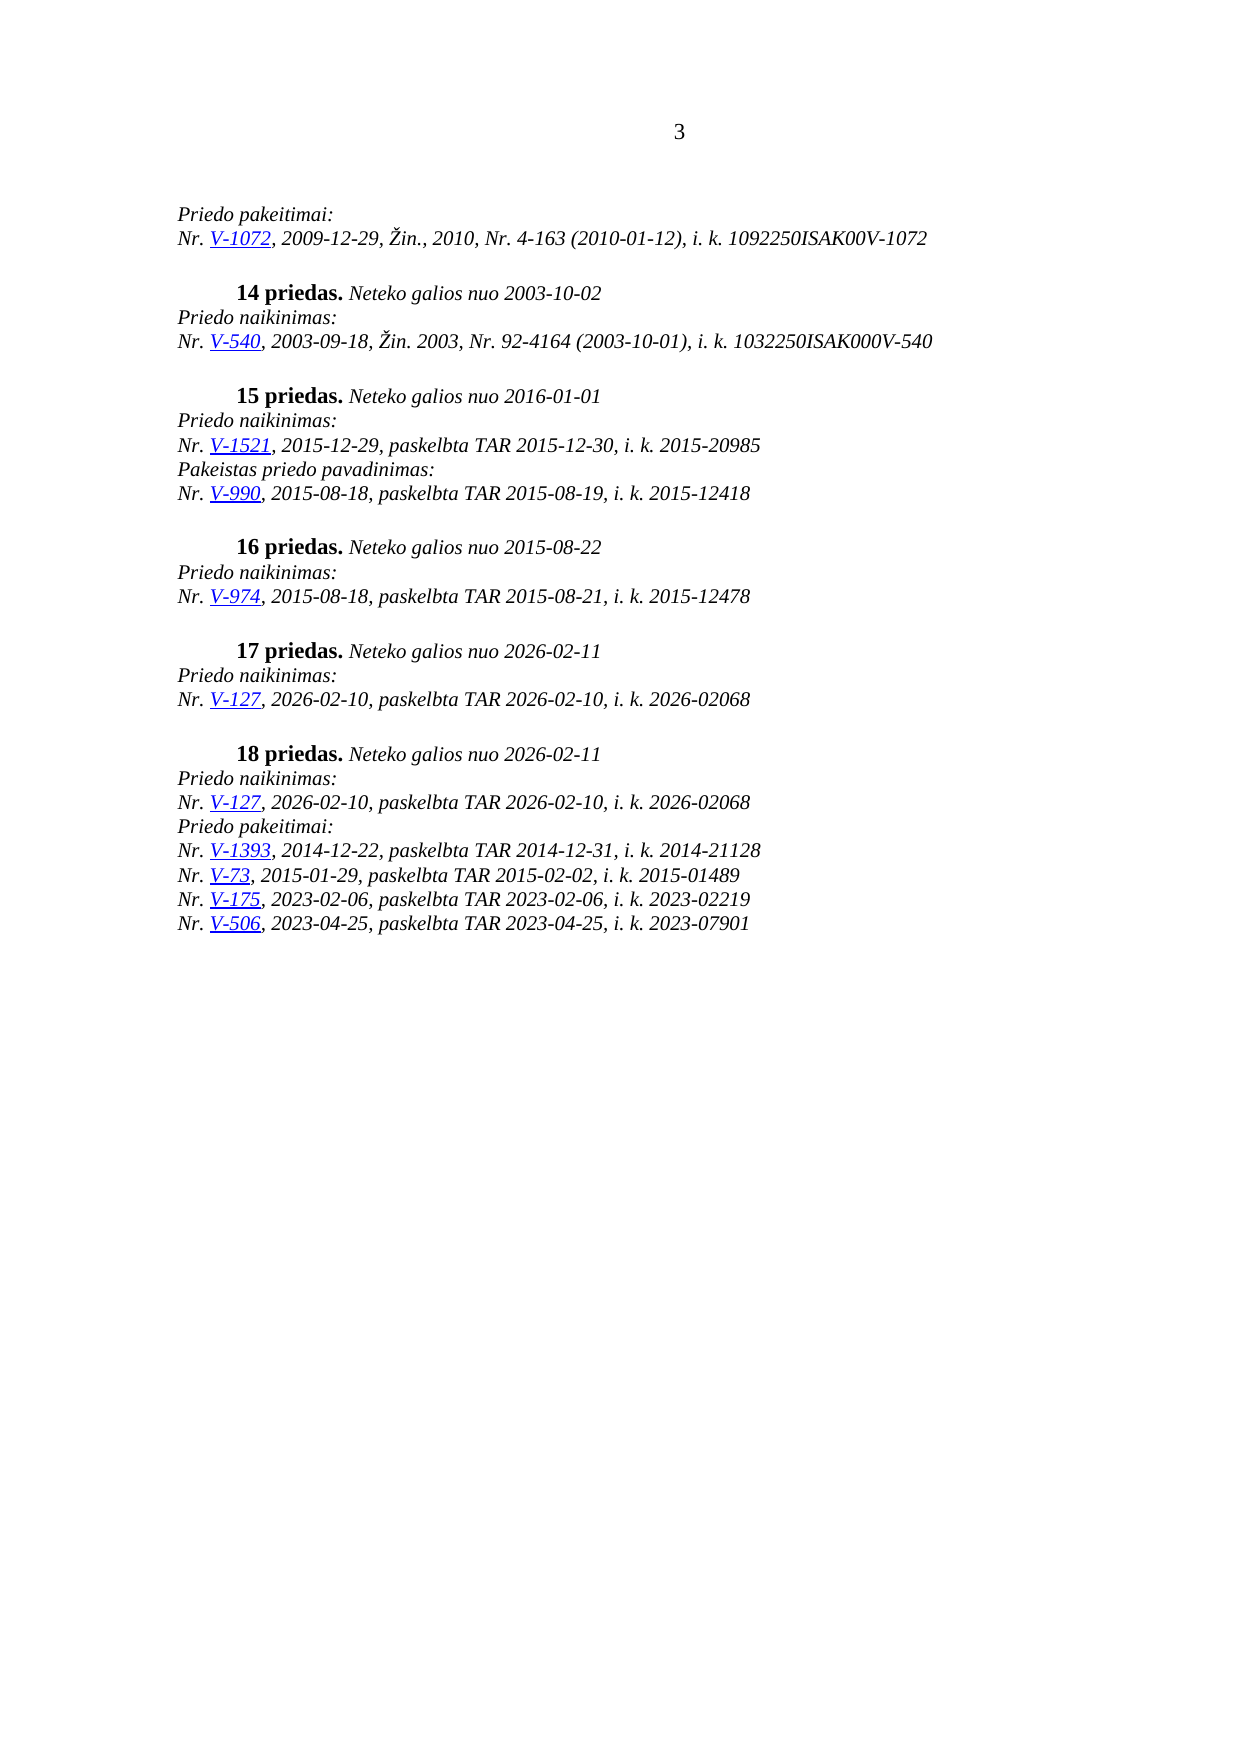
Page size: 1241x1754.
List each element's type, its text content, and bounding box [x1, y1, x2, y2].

text 16 priedas. Neteko galios nuo 2015-08-22 [177, 533, 1181, 560]
text Nr. V-127, 2026-02-10, paskelbta TAR 2026-02-10, i. k. 2026-02068 [177, 687, 1181, 711]
text Nr. V-175, 2023-02-06, paskelbta TAR 2023-02-06, i. k. 2023-02219 [177, 887, 1181, 911]
text Priedo naikinimas: [177, 766, 1181, 790]
text Pakeistas priedo pavadinimas: [177, 457, 1181, 481]
text Nr. V-1393, 2014-12-22, paskelbta TAR 2014-12-31, i. k. 2014-21128 [177, 838, 1181, 862]
text 18 priedas. Neteko galios nuo 2026-02-11 [177, 740, 1181, 766]
text 14 priedas. Neteko galios nuo 2003-10-02 [177, 279, 1181, 305]
text Nr. V-127, 2026-02-10, paskelbta TAR 2026-02-10, i. k. 2026-02068 [177, 790, 1181, 814]
text Nr. V-990, 2015-08-18, paskelbta TAR 2015-08-19, i. k. 2015-12418 [177, 481, 1181, 505]
text Nr. V-506, 2023-04-25, paskelbta TAR 2023-04-25, i. k. 2023-07901 [177, 911, 1181, 935]
text 15 priedas. Neteko galios nuo 2016-01-01 [177, 382, 1181, 408]
text Priedo pakeitimai: [177, 814, 1181, 838]
text Priedo naikinimas: [177, 408, 1181, 432]
text Priedo naikinimas: [177, 560, 1181, 584]
text Priedo naikinimas: [177, 663, 1181, 687]
text Priedo naikinimas: [177, 305, 1181, 329]
text Nr. V-73, 2015-01-29, paskelbta TAR 2015-02-02, i. k. 2015-01489 [177, 862, 1181, 887]
text Nr. V-540, 2003-09-18, Žin. 2003, Nr. 92-4164 (2003-10-01), i. k. 1032250ISAK000V-540 [177, 329, 1181, 353]
text Nr. V-1521, 2015-12-29, paskelbta TAR 2015-12-30, i. k. 2015-20985 [177, 432, 1181, 457]
text Nr. V-1072, 2009-12-29, Žin., 2010, Nr. 4-163 (2010-01-12), i. k. 1092250ISAK00V-1072 [177, 226, 1181, 250]
text Nr. V-974, 2015-08-18, paskelbta TAR 2015-08-21, i. k. 2015-12478 [177, 584, 1181, 608]
text Priedo pakeitimai: [177, 202, 1181, 226]
text 17 priedas. Neteko galios nuo 2026-02-11 [177, 637, 1181, 663]
